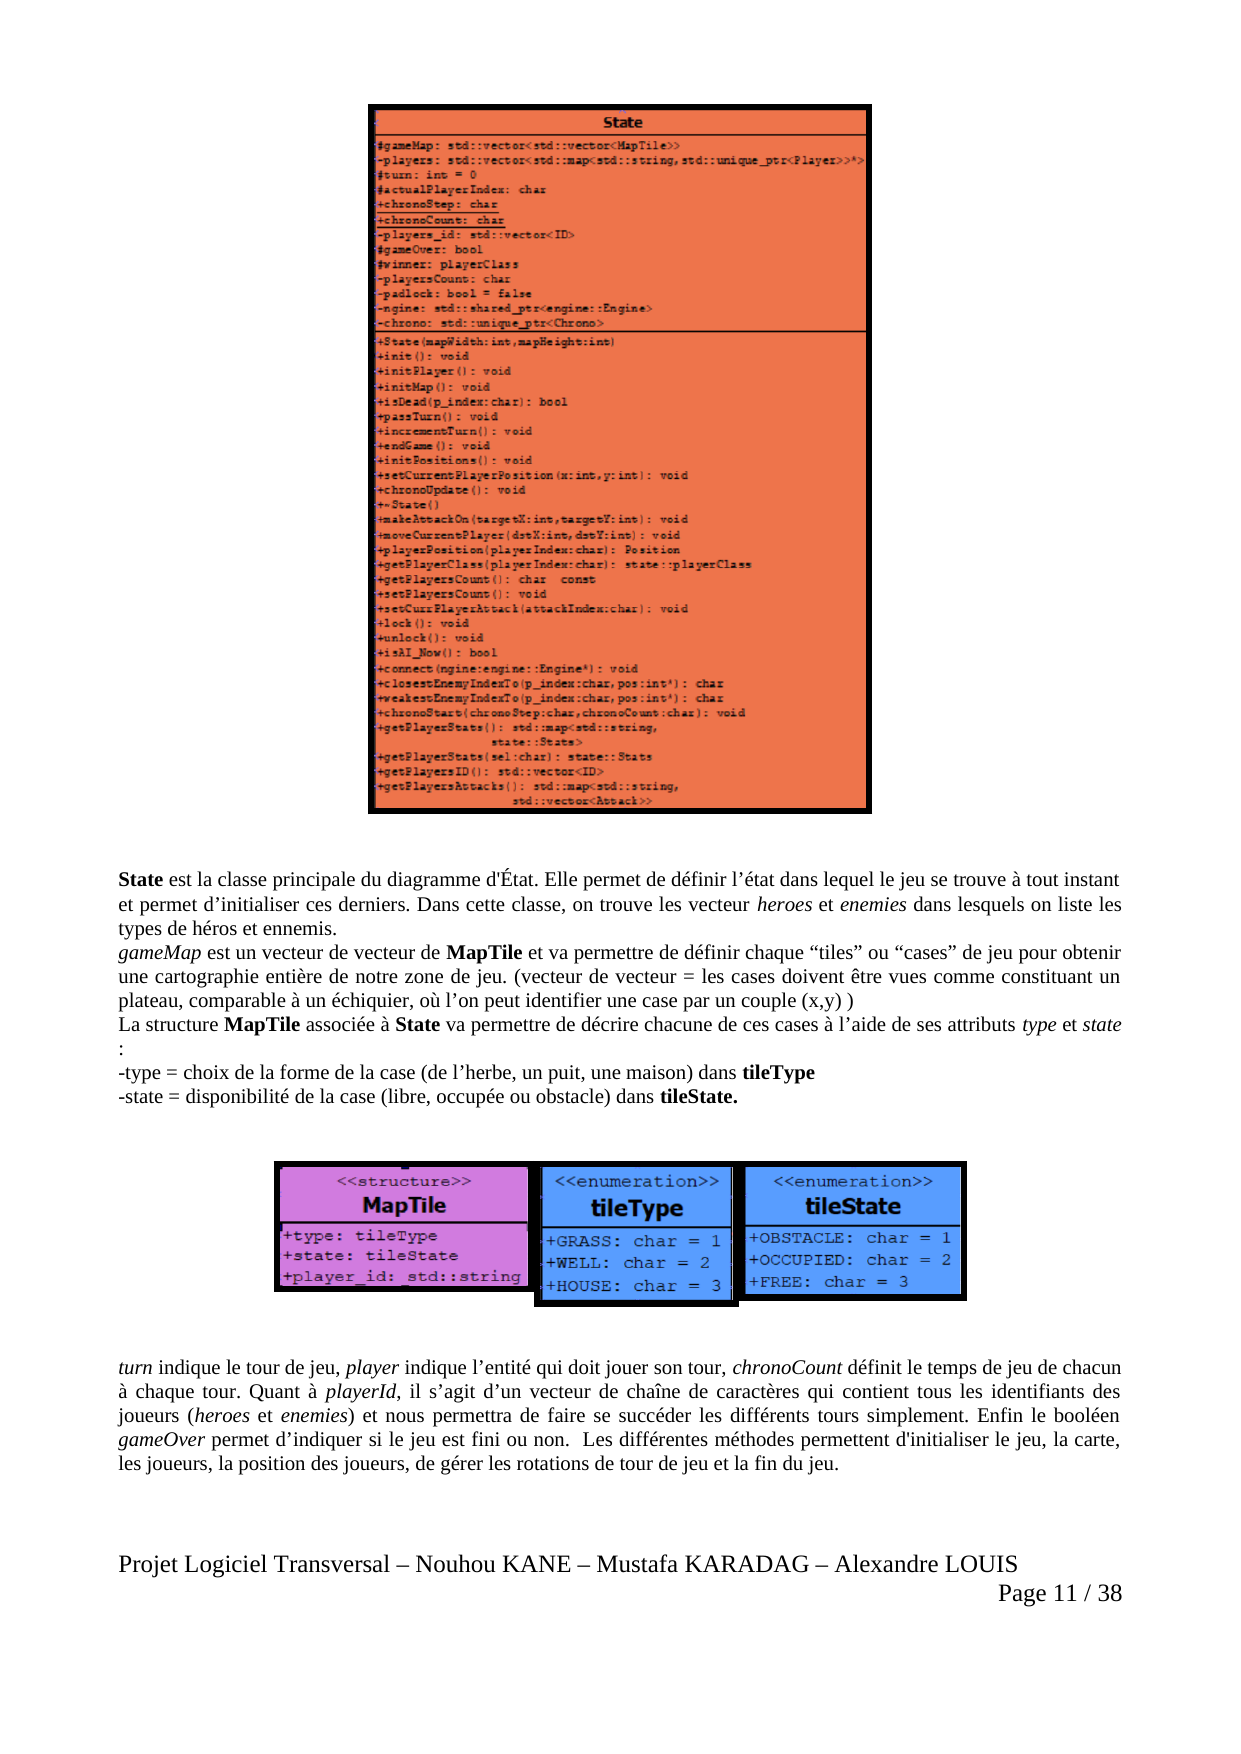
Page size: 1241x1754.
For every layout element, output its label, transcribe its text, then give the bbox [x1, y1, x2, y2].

text -state = disponibilité de la case (libre, occupée ou obstacle) dans tileState. [118, 1084, 1122, 1108]
text -type = choix de la forme de la case (de l’herbe, un puit, une maison) dans tileType [118, 1060, 1122, 1084]
text State est la classe principale du diagramme d'État. Elle permet de définir l’état dans lequel le jeu se trouve à tout instant et permet d’initialiser ces derniers. Dans cette classe, on trouve les vecteur heroes et enemies dans lesquels on liste les types de héros et ennemis. [118, 867, 1122, 939]
text La structure MapTile associée à State va permettre de décrire chacune de ces cases à l’aide de ses attributs type et state : [118, 1012, 1122, 1060]
text turn indique le tour de jeu, player indique l’entité qui doit jouer son tour, chronoCount définit le temps de jeu de chacun à chaque tour. Quant à playerId, il s’agit d’un vecteur de chaîne de caractères qui contient tous les identifiants des joueurs (heroes et enemies) et nous permettra de faire se succéder les différents tours simplement. Enfin le booléen gameOver permet d’indiquer si le jeu est fini ou non. Les différentes méthodes permettent d'initialiser le jeu, la carte, les joueurs, la position des joueurs, de gérer les rotations de tour de jeu et la fin du jeu. [118, 1355, 1122, 1475]
text gameMap est un vecteur de vecteur de MapTile et va permettre de définir chaque “tiles” ou “cases” de jeu pour obtenir une cartographie entière de notre zone de jeu. (vecteur de vecteur = les cases doivent être vues comme constituant un plateau, comparable à un échiquier, où l’on peut identifier une case par un couple (x,y) ) [118, 939, 1122, 1012]
